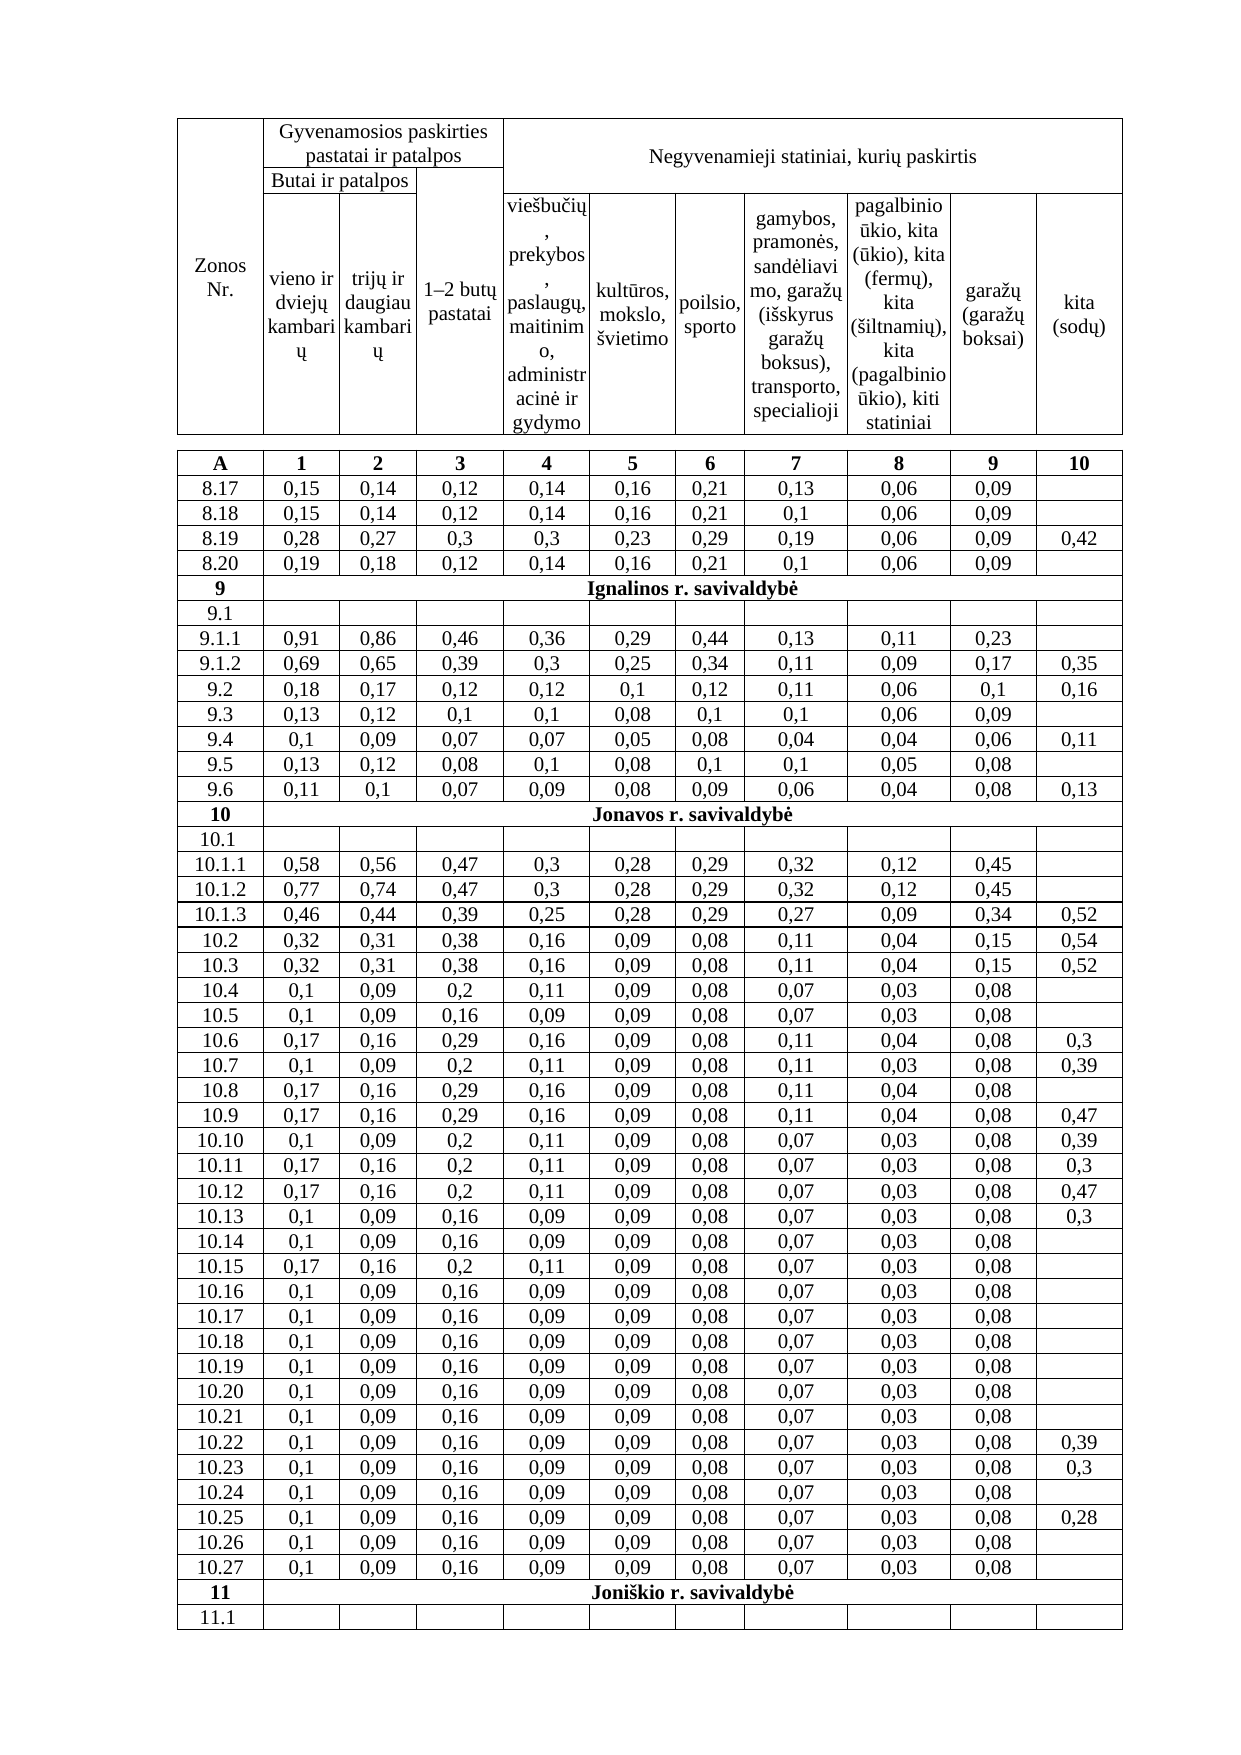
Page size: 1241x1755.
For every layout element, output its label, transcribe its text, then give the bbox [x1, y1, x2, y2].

table_cell 0,08 [951, 978, 1036, 1002]
table_cell 0,07 [745, 1254, 847, 1278]
table_cell 0,09 [590, 1354, 675, 1378]
table_cell [504, 601, 589, 625]
table_cell 0,03 [848, 1329, 950, 1353]
table_cell 0,09 [951, 501, 1036, 525]
table_cell 0,03 [848, 1229, 950, 1253]
table_cell 5 [590, 451, 675, 474]
table_cell 0,47 [1037, 1103, 1122, 1127]
table_cell 0,04 [848, 1078, 950, 1102]
table_cell 9.2 [178, 676, 263, 701]
table_cell 0,44 [676, 626, 744, 650]
table_cell 0,2 [417, 1154, 503, 1177]
table_cell [417, 601, 503, 625]
table_cell 4 [504, 451, 589, 474]
table_cell [1037, 877, 1122, 901]
table_cell 0,09 [504, 777, 589, 801]
table_cell 1 [264, 451, 339, 474]
table_cell 0,25 [504, 903, 589, 926]
table_cell [1037, 1279, 1122, 1303]
table_cell [504, 435, 589, 449]
table_cell 0,07 [745, 1329, 847, 1353]
table_cell 0,29 [417, 1028, 503, 1052]
table_cell 0,11 [504, 1254, 589, 1278]
table_cell 0,16 [1037, 676, 1122, 701]
table_cell 0,09 [340, 1379, 416, 1403]
table_cell 0,1 [264, 978, 339, 1002]
table_cell 0,11 [504, 1053, 589, 1077]
table_cell 0,14 [504, 501, 589, 525]
table_cell 0,07 [745, 1279, 847, 1303]
table_cell 0,2 [417, 1128, 503, 1152]
table_cell 0,03 [848, 1480, 950, 1504]
table_cell 0,28 [590, 877, 675, 901]
table_cell 0,08 [676, 978, 744, 1002]
table_cell 0,09 [340, 1204, 416, 1228]
table_cell 0,09 [590, 1304, 675, 1328]
table_cell 1–2 butų pastatai [417, 168, 503, 434]
table_cell 0,03 [848, 1354, 950, 1378]
table_cell [1037, 1530, 1122, 1554]
table_cell 10 [1037, 451, 1122, 474]
table_cell [177, 435, 263, 449]
table_cell 0,1 [745, 551, 847, 575]
table_cell 0,09 [590, 1555, 675, 1579]
table_cell 0,07 [504, 727, 589, 751]
table_cell 0,31 [340, 928, 416, 952]
table_cell vieno ir dviejų kambarių [264, 194, 339, 434]
table_cell 0,09 [340, 1003, 416, 1027]
table_cell 0,3 [504, 852, 589, 876]
table_cell [847, 435, 950, 449]
table_cell [950, 435, 1036, 449]
table_cell 0,08 [676, 1028, 744, 1052]
table_cell 0,16 [504, 953, 589, 977]
table_cell 10.21 [178, 1405, 263, 1428]
table_cell [590, 601, 675, 625]
table_cell [1037, 1229, 1122, 1253]
table_cell 0,09 [340, 1354, 416, 1378]
table_cell 0,3 [504, 877, 589, 901]
table_cell 0,3 [417, 526, 503, 550]
table_cell 0,08 [676, 1053, 744, 1077]
table_cell 0,09 [504, 1505, 589, 1529]
table_cell 0,12 [340, 752, 416, 776]
table_cell 0,17 [951, 651, 1036, 675]
table_cell 10.13 [178, 1204, 263, 1228]
table_cell [590, 1605, 675, 1629]
table_cell 0,09 [590, 1028, 675, 1052]
table_cell 0,3 [1037, 1154, 1122, 1177]
table_cell 0,17 [264, 1179, 339, 1203]
table_cell 0,09 [951, 526, 1036, 550]
table_cell 0,3 [1037, 1028, 1122, 1052]
table_cell 0,08 [951, 1003, 1036, 1027]
table_cell [951, 1605, 1036, 1629]
table_cell 0,08 [951, 1430, 1036, 1454]
table_cell 0,09 [590, 1455, 675, 1479]
table_cell 0,08 [951, 1555, 1036, 1579]
table_cell 0,09 [590, 1229, 675, 1253]
table_cell 0,29 [590, 626, 675, 650]
table_cell 0,08 [676, 1405, 744, 1428]
table_cell 0,19 [264, 551, 339, 575]
table_header Negyvenamieji statiniai, kurių paskirtis [504, 119, 1122, 192]
table_cell 0,03 [848, 978, 950, 1002]
table_cell 0,47 [417, 877, 503, 901]
table_cell 0,09 [340, 1455, 416, 1479]
table_cell 0,12 [504, 676, 589, 701]
table_cell 0,09 [590, 1003, 675, 1027]
table_cell 0,09 [590, 1379, 675, 1403]
table_cell 0,09 [504, 1430, 589, 1454]
table_cell 0,16 [504, 1078, 589, 1102]
table_cell 9.5 [178, 752, 263, 776]
table_cell [340, 1605, 416, 1629]
table_cell 0,09 [590, 1279, 675, 1303]
table_cell 0,08 [951, 1128, 1036, 1152]
table_cell 0,16 [504, 1028, 589, 1052]
table_cell 0,74 [340, 877, 416, 901]
table_cell 0,2 [417, 1254, 503, 1278]
table_cell [1037, 702, 1122, 726]
table_cell 10.20 [178, 1379, 263, 1403]
table_cell 0,09 [951, 476, 1036, 500]
table_cell [745, 601, 847, 625]
table_cell 0,09 [590, 1078, 675, 1102]
table_cell 10.1.2 [178, 877, 263, 901]
table_cell 0,39 [417, 651, 503, 675]
table_cell 10.22 [178, 1430, 263, 1454]
table_cell 0,08 [951, 1405, 1036, 1428]
table_cell 0,16 [417, 1430, 503, 1454]
table_cell poilsio, sporto [676, 194, 744, 434]
table_cell [1037, 601, 1122, 625]
table_cell 0,91 [264, 626, 339, 650]
table_cell 0,09 [504, 1229, 589, 1253]
table_cell 0,11 [745, 928, 847, 952]
table_cell 0,03 [848, 1279, 950, 1303]
table_cell 0,1 [264, 1128, 339, 1152]
table_cell 0,08 [951, 1530, 1036, 1554]
table_cell [745, 1605, 847, 1629]
table_cell [504, 1605, 589, 1629]
table_cell [1037, 626, 1122, 650]
table_cell 0,1 [264, 1555, 339, 1579]
table_cell 0,14 [340, 501, 416, 525]
table_cell 0,09 [504, 1555, 589, 1579]
table_cell [264, 601, 339, 625]
table_cell 0,15 [264, 476, 339, 500]
table_cell 0,1 [590, 676, 675, 701]
table_cell 0,08 [951, 1505, 1036, 1529]
table_cell 0,52 [1037, 903, 1122, 926]
table_cell 0,16 [340, 1078, 416, 1102]
table_cell 0,08 [951, 752, 1036, 776]
table_cell 0,08 [676, 1329, 744, 1353]
table_cell 0,16 [417, 1455, 503, 1479]
table_cell 0,06 [848, 702, 950, 726]
table_cell 0,21 [676, 501, 744, 525]
table_cell 0,08 [951, 1179, 1036, 1203]
table_cell 0,04 [848, 777, 950, 801]
table_cell 0,09 [340, 1329, 416, 1353]
table_cell 0,58 [264, 852, 339, 876]
table_cell 0,07 [417, 727, 503, 751]
table_cell 0,08 [676, 1555, 744, 1579]
table_cell 0,16 [417, 1555, 503, 1579]
table_cell 0,08 [676, 1078, 744, 1102]
table_cell 0,08 [676, 1430, 744, 1454]
table_cell [1037, 1329, 1122, 1353]
table_cell 0,1 [264, 1304, 339, 1328]
table_cell [1037, 1379, 1122, 1403]
table_cell 0,08 [951, 777, 1036, 801]
table_cell 0,09 [590, 1254, 675, 1278]
table_cell 0,06 [848, 476, 950, 500]
table_cell 0,09 [504, 1204, 589, 1228]
table_cell 0,28 [590, 852, 675, 876]
table_cell [745, 827, 847, 851]
table_cell 0,11 [745, 1053, 847, 1077]
table_cell 9.1.1 [178, 626, 263, 650]
table_cell 0,3 [504, 526, 589, 550]
table_cell 0,17 [264, 1254, 339, 1278]
table_cell [416, 435, 504, 449]
table_cell 0,11 [848, 626, 950, 650]
table_cell 0,16 [417, 1405, 503, 1428]
table_cell [1037, 476, 1122, 500]
table_cell 0,03 [848, 1405, 950, 1428]
table_cell Jonavos r. savivaldybė [264, 802, 1122, 826]
table_cell [340, 827, 416, 851]
table_cell 0,07 [745, 1530, 847, 1554]
table_cell 0,1 [340, 777, 416, 801]
table_cell [951, 827, 1036, 851]
table_cell 0,65 [340, 651, 416, 675]
table_cell 0,08 [676, 953, 744, 977]
table_cell 0,04 [848, 727, 950, 751]
table_cell 0,2 [417, 978, 503, 1002]
table_cell 0,38 [417, 928, 503, 952]
table_cell 0,03 [848, 1254, 950, 1278]
table_cell 0,27 [745, 903, 847, 926]
table_cell 10.26 [178, 1530, 263, 1554]
table_cell 0,08 [951, 1204, 1036, 1228]
table_cell 0,12 [417, 551, 503, 575]
table_cell 10.25 [178, 1505, 263, 1529]
table_cell 0,07 [745, 1204, 847, 1228]
table_cell 0,1 [264, 1480, 339, 1504]
table_cell 0,36 [504, 626, 589, 650]
table_cell 0,13 [1037, 777, 1122, 801]
table_cell 0,12 [417, 676, 503, 701]
table_cell 0,03 [848, 1053, 950, 1077]
table_cell 0,08 [951, 1053, 1036, 1077]
table_cell 0,21 [676, 551, 744, 575]
table_cell 0,23 [951, 626, 1036, 650]
table_cell 0,15 [264, 501, 339, 525]
table_cell 9 [951, 451, 1036, 474]
table_cell 0,31 [340, 953, 416, 977]
table_cell 0,09 [340, 1505, 416, 1529]
table_cell 2 [340, 451, 416, 474]
table_cell 0,09 [340, 1430, 416, 1454]
table_cell 0,06 [848, 526, 950, 550]
table_cell 0,16 [417, 1279, 503, 1303]
table_cell [264, 1605, 339, 1629]
table_cell 0,03 [848, 1530, 950, 1554]
table_cell 0,09 [340, 727, 416, 751]
table_cell 0,16 [417, 1304, 503, 1328]
table_cell 0,11 [745, 676, 847, 701]
table_cell 0,09 [504, 1304, 589, 1328]
table_cell 0,14 [504, 476, 589, 500]
table_cell 0,32 [264, 953, 339, 977]
table_cell 0,09 [340, 1555, 416, 1579]
table_cell [340, 435, 416, 449]
table_cell [951, 601, 1036, 625]
table_cell 0,06 [745, 777, 847, 801]
table_cell Ignalinos r. savivaldybė [264, 576, 1122, 600]
table_cell 0,11 [745, 1028, 847, 1052]
table_cell 10.12 [178, 1179, 263, 1203]
table_cell 11 [178, 1580, 263, 1604]
table_cell 10.16 [178, 1279, 263, 1303]
table_cell 0,09 [590, 1154, 675, 1177]
table_cell 0,16 [417, 1530, 503, 1554]
table_cell 0,16 [504, 1103, 589, 1127]
table_cell 0,1 [264, 1430, 339, 1454]
table_cell 0,11 [264, 777, 339, 801]
table_cell 0,09 [504, 1329, 589, 1353]
table_cell 0,1 [264, 727, 339, 751]
table_cell 0,09 [340, 1229, 416, 1253]
table_cell 0,09 [340, 1405, 416, 1428]
table_cell 0,07 [745, 1304, 847, 1328]
table_cell 0,42 [1037, 526, 1122, 550]
table_cell 0,17 [264, 1154, 339, 1177]
table_cell 8.19 [178, 526, 263, 550]
table_cell 0,11 [745, 1103, 847, 1127]
table_cell 0,08 [676, 1304, 744, 1328]
table_cell 0,1 [504, 702, 589, 726]
table_cell [417, 827, 503, 851]
table_cell 0,47 [417, 852, 503, 876]
table_cell 0,86 [340, 626, 416, 650]
table_cell 0,08 [590, 752, 675, 776]
table_cell 0,08 [951, 1304, 1036, 1328]
table_cell 0,08 [676, 1128, 744, 1152]
table_cell 0,29 [417, 1103, 503, 1127]
table_cell [1036, 435, 1122, 449]
table_cell trijų ir daugiau kambarių [340, 194, 416, 434]
table_cell 9.6 [178, 777, 263, 801]
table_cell 0,46 [264, 903, 339, 926]
table_cell 0,39 [417, 903, 503, 926]
table_cell 10.6 [178, 1028, 263, 1052]
table_cell 0,15 [951, 953, 1036, 977]
table_cell 0,28 [264, 526, 339, 550]
table_cell 0,3 [504, 651, 589, 675]
table_cell 0,09 [951, 551, 1036, 575]
table_cell 0,09 [590, 1480, 675, 1504]
table_cell 0,08 [951, 1229, 1036, 1253]
table_cell [1037, 551, 1122, 575]
table_cell 0,09 [340, 1480, 416, 1504]
table_cell 0,11 [504, 1128, 589, 1152]
table_cell 0,07 [745, 1379, 847, 1403]
table_cell 0,07 [745, 1555, 847, 1579]
table_cell 10.1.3 [178, 903, 263, 926]
table_cell 10 [178, 802, 263, 826]
table_cell [1037, 827, 1122, 851]
table_cell 0,09 [504, 1279, 589, 1303]
table_cell 0,11 [745, 651, 847, 675]
table_cell 0,1 [264, 1530, 339, 1554]
table_cell A [178, 451, 263, 474]
table_cell 0,19 [745, 526, 847, 550]
table_cell 10.1.1 [178, 852, 263, 876]
table_cell 9.1.2 [178, 651, 263, 675]
table_cell [1037, 1304, 1122, 1328]
table_cell 0,08 [951, 1078, 1036, 1102]
table_cell 0,09 [676, 777, 744, 801]
table_cell 0,08 [951, 1028, 1036, 1052]
table_cell 0,09 [848, 651, 950, 675]
table_cell 0,09 [340, 1530, 416, 1554]
table_cell 0,04 [745, 727, 847, 751]
table_cell 0,16 [417, 1379, 503, 1403]
table_cell 0,03 [848, 1555, 950, 1579]
table_cell 0,08 [676, 1254, 744, 1278]
table_cell 0,13 [745, 476, 847, 500]
table_cell 0,1 [676, 752, 744, 776]
table_cell 0,34 [676, 651, 744, 675]
table_cell 0,16 [504, 928, 589, 952]
table_cell 0,16 [340, 1179, 416, 1203]
table_cell 11.1 [178, 1605, 263, 1629]
table_cell 10.1 [178, 827, 263, 851]
table_cell 0,11 [745, 953, 847, 977]
table_cell 0,04 [848, 1103, 950, 1127]
table_cell 0,13 [264, 702, 339, 726]
table_cell [1037, 1354, 1122, 1378]
table_cell 8.20 [178, 551, 263, 575]
table_cell 8.18 [178, 501, 263, 525]
table_cell 0,45 [951, 877, 1036, 901]
table_cell [590, 435, 675, 449]
table_cell 0,39 [1037, 1430, 1122, 1454]
table_cell 0,08 [676, 1530, 744, 1554]
table_cell 0,08 [676, 1229, 744, 1253]
table_cell 0,28 [1037, 1505, 1122, 1529]
table_cell 0,21 [676, 476, 744, 500]
table_cell 0,09 [590, 1405, 675, 1428]
table_cell 0,09 [590, 1329, 675, 1353]
table_cell 0,1 [264, 1279, 339, 1303]
table_cell 0,08 [676, 1455, 744, 1479]
table_cell 0,29 [417, 1078, 503, 1102]
table_cell 0,04 [848, 928, 950, 952]
table_cell 0,18 [264, 676, 339, 701]
table_cell 0,08 [676, 928, 744, 952]
table_cell 10.9 [178, 1103, 263, 1127]
table_cell 0,29 [676, 903, 744, 926]
table_cell 0,09 [340, 1279, 416, 1303]
table_header Gyvenamosios paskirties pastatai ir patalpos [264, 119, 503, 167]
table_cell 10.18 [178, 1329, 263, 1353]
table_cell 9.3 [178, 702, 263, 726]
table_cell kultūros, mokslo, švietimo [590, 194, 675, 434]
table_cell 0,03 [848, 1003, 950, 1027]
table_cell 0,07 [745, 1430, 847, 1454]
table_cell [417, 1605, 503, 1629]
table_cell 0,29 [676, 877, 744, 901]
table_cell 0,08 [951, 1480, 1036, 1504]
table_cell 0,12 [848, 877, 950, 901]
table_cell 8.17 [178, 476, 263, 500]
table_cell 0,09 [590, 1530, 675, 1554]
table_cell 10.10 [178, 1128, 263, 1152]
table_cell 0,08 [676, 1179, 744, 1203]
table_cell 0,54 [1037, 928, 1122, 952]
table_cell [675, 435, 744, 449]
table_cell 0,32 [745, 877, 847, 901]
table_cell 0,06 [848, 501, 950, 525]
table_cell [263, 435, 339, 449]
table_cell [1037, 1078, 1122, 1102]
table_cell 0,14 [340, 476, 416, 500]
table_cell 10.5 [178, 1003, 263, 1027]
table_cell 0,08 [676, 1204, 744, 1228]
table_cell 0,38 [417, 953, 503, 977]
table_cell 0,16 [417, 1229, 503, 1253]
table_cell 0,13 [745, 626, 847, 650]
table_cell 0,08 [951, 1279, 1036, 1303]
table_cell 0,13 [264, 752, 339, 776]
table_cell 0,16 [417, 1204, 503, 1228]
table_cell 0,34 [951, 903, 1036, 926]
table_cell 0,07 [745, 1480, 847, 1504]
table_cell 0,1 [264, 1405, 339, 1428]
table_cell 0,17 [340, 676, 416, 701]
table_cell 0,08 [951, 1455, 1036, 1479]
table_cell 0,11 [504, 1179, 589, 1203]
table_cell 10.8 [178, 1078, 263, 1102]
table_cell 0,12 [848, 852, 950, 876]
table_cell 0,09 [590, 1179, 675, 1203]
table_cell 0,3 [1037, 1455, 1122, 1479]
table_cell 10.2 [178, 928, 263, 952]
table_cell 0,16 [417, 1354, 503, 1378]
table_cell 0,06 [848, 551, 950, 575]
table_cell 0,39 [1037, 1128, 1122, 1152]
table_cell 0,03 [848, 1154, 950, 1177]
table_cell 0,09 [590, 1430, 675, 1454]
table_cell 0,1 [745, 501, 847, 525]
table_cell 0,08 [951, 1354, 1036, 1378]
table_cell [504, 827, 589, 851]
table_cell 0,09 [504, 1354, 589, 1378]
table_cell 0,08 [676, 1279, 744, 1303]
table_cell 0,28 [590, 903, 675, 926]
table_cell 0,06 [951, 727, 1036, 751]
table_cell 0,12 [340, 702, 416, 726]
table_cell 0,16 [417, 1505, 503, 1529]
table_cell 10.19 [178, 1354, 263, 1378]
table_cell 0,32 [745, 852, 847, 876]
table_cell 0,08 [676, 1103, 744, 1127]
table_cell 0,77 [264, 877, 339, 901]
table_cell 0,52 [1037, 953, 1122, 977]
table_cell 0,09 [590, 978, 675, 1002]
table_cell 0,09 [504, 1379, 589, 1403]
table_cell 0,08 [951, 1329, 1036, 1353]
table_cell viešbučių, prekybos, paslaugų, maitinimo, administracinė ir gydymo [504, 194, 589, 434]
table_cell 0,07 [745, 1354, 847, 1378]
table_cell 0,05 [590, 727, 675, 751]
table_cell 10.23 [178, 1455, 263, 1479]
table_cell [1037, 1555, 1122, 1579]
table_cell 0,27 [340, 526, 416, 550]
table_cell 10.27 [178, 1555, 263, 1579]
table_cell 0,08 [951, 1379, 1036, 1403]
table_cell 0,1 [264, 1505, 339, 1529]
table_cell 0,07 [745, 978, 847, 1002]
table_cell 0,11 [745, 1078, 847, 1102]
table_cell 0,1 [264, 1204, 339, 1228]
table_cell 9 [178, 576, 263, 600]
table_cell [1037, 1480, 1122, 1504]
table_cell 0,09 [504, 1480, 589, 1504]
table_cell 0,08 [676, 1480, 744, 1504]
table_cell 0,12 [417, 476, 503, 500]
table_cell 10.17 [178, 1304, 263, 1328]
table_cell 0,07 [417, 777, 503, 801]
table_cell 0,18 [340, 551, 416, 575]
table_cell 0,16 [590, 501, 675, 525]
table_cell 0,1 [264, 1455, 339, 1479]
table_cell 0,11 [504, 978, 589, 1002]
table_cell 3 [417, 451, 503, 474]
table_cell 0,17 [264, 1078, 339, 1102]
table_cell [1037, 978, 1122, 1002]
table_cell 0,05 [848, 752, 950, 776]
table_cell 0,12 [676, 676, 744, 701]
table_cell 0,16 [417, 1329, 503, 1353]
table_cell 0,15 [951, 928, 1036, 952]
table_cell 0,14 [504, 551, 589, 575]
table_cell 0,16 [340, 1154, 416, 1177]
table_cell 0,56 [340, 852, 416, 876]
table_cell 0,07 [745, 1505, 847, 1529]
table_cell 0,11 [504, 1154, 589, 1177]
table_cell 9.4 [178, 727, 263, 751]
table_cell Joniškio r. savivaldybė [264, 1580, 1122, 1604]
table_cell [1037, 1003, 1122, 1027]
table_cell 0,1 [676, 702, 744, 726]
table_cell 0,09 [590, 1053, 675, 1077]
table_cell 0,08 [676, 1379, 744, 1403]
table_cell [1037, 752, 1122, 776]
table_cell 6 [676, 451, 744, 474]
table_cell 0,07 [745, 1128, 847, 1152]
table_cell 0,09 [504, 1405, 589, 1428]
table_cell [1037, 852, 1122, 876]
table_cell 0,07 [745, 1229, 847, 1253]
table_cell [848, 827, 950, 851]
table_cell 0,1 [264, 1229, 339, 1253]
table_cell Butai ir patalpos [264, 168, 416, 192]
table_cell [676, 827, 744, 851]
table_cell 10.7 [178, 1053, 263, 1077]
table_cell 0,08 [676, 727, 744, 751]
table_cell 0,08 [417, 752, 503, 776]
table_cell 0,12 [417, 501, 503, 525]
table_cell 0,09 [340, 1053, 416, 1077]
table_cell 0,2 [417, 1053, 503, 1077]
table_cell 0,09 [340, 978, 416, 1002]
table_cell 0,03 [848, 1304, 950, 1328]
table_cell 0,08 [676, 1505, 744, 1529]
table_cell 0,16 [590, 551, 675, 575]
table_cell 0,46 [417, 626, 503, 650]
table_cell 0,09 [590, 1505, 675, 1529]
table_cell 0,1 [504, 752, 589, 776]
table_cell kita (sodų) [1037, 194, 1122, 434]
table_cell 0,47 [1037, 1179, 1122, 1203]
table_cell [1037, 501, 1122, 525]
table_cell 0,16 [590, 476, 675, 500]
table_cell 0,2 [417, 1179, 503, 1203]
table_cell 10.11 [178, 1154, 263, 1177]
table_cell 10.14 [178, 1229, 263, 1253]
table_cell 0,1 [951, 676, 1036, 701]
table_cell 0,09 [340, 1304, 416, 1328]
table_cell 0,03 [848, 1179, 950, 1203]
table_cell [590, 827, 675, 851]
table_cell 10.24 [178, 1480, 263, 1504]
table_cell 0,09 [340, 1128, 416, 1152]
table_header Zonos Nr. [178, 119, 263, 434]
table_cell 0,09 [590, 928, 675, 952]
table_cell 9.1 [178, 601, 263, 625]
table_cell 0,08 [676, 1154, 744, 1177]
table_cell 0,1 [745, 752, 847, 776]
table_cell 0,1 [264, 1354, 339, 1378]
table_cell [264, 827, 339, 851]
table_cell 0,03 [848, 1505, 950, 1529]
table_cell 0,45 [951, 852, 1036, 876]
table_cell 10.4 [178, 978, 263, 1002]
table_cell 0,07 [745, 1455, 847, 1479]
table_cell 0,16 [417, 1003, 503, 1027]
table_cell 0,09 [590, 1103, 675, 1127]
table_cell 0,08 [951, 1254, 1036, 1278]
table_cell 0,16 [417, 1480, 503, 1504]
table_cell [1037, 1605, 1122, 1629]
table_cell 0,69 [264, 651, 339, 675]
table_cell [676, 1605, 744, 1629]
table_cell [848, 1605, 950, 1629]
table_cell [1037, 1254, 1122, 1278]
table_cell 0,09 [590, 1204, 675, 1228]
table_cell 0,1 [745, 702, 847, 726]
table_cell [676, 601, 744, 625]
table_cell 0,08 [951, 1103, 1036, 1127]
table_cell 0,03 [848, 1430, 950, 1454]
table_cell 0,17 [264, 1103, 339, 1127]
table_cell 0,08 [676, 1354, 744, 1378]
table_cell 0,08 [951, 1154, 1036, 1177]
table_cell 0,29 [676, 526, 744, 550]
table_cell 0,09 [504, 1455, 589, 1479]
table_cell 8 [848, 451, 950, 474]
table_cell 0,23 [590, 526, 675, 550]
table_cell 0,09 [848, 903, 950, 926]
table_cell 0,29 [676, 852, 744, 876]
table_cell 0,09 [951, 702, 1036, 726]
table_cell 0,06 [848, 676, 950, 701]
table_cell 0,09 [504, 1530, 589, 1554]
table_cell 0,04 [848, 953, 950, 977]
table_cell 0,07 [745, 1154, 847, 1177]
table_cell 0,1 [264, 1329, 339, 1353]
table_cell gamybos, pramonės, sandėliavimo, garažų (išskyrus garažų boksus), transporto, specialioji [745, 194, 847, 434]
table_cell 0,09 [590, 953, 675, 977]
table_cell 10.3 [178, 953, 263, 977]
table_cell 0,1 [417, 702, 503, 726]
table_cell 0,1 [264, 1003, 339, 1027]
table_cell 0,07 [745, 1179, 847, 1203]
table_cell [744, 435, 847, 449]
table_cell 7 [745, 451, 847, 474]
table_cell 10.15 [178, 1254, 263, 1278]
table_cell 0,03 [848, 1455, 950, 1479]
table_cell 0,09 [590, 1128, 675, 1152]
table_cell 0,08 [590, 702, 675, 726]
table_cell 0,07 [745, 1003, 847, 1027]
table_cell 0,03 [848, 1379, 950, 1403]
table_cell 0,17 [264, 1028, 339, 1052]
table_cell 0,08 [676, 1003, 744, 1027]
table_cell 0,16 [340, 1028, 416, 1052]
table_cell 0,16 [340, 1254, 416, 1278]
table_cell 0,16 [340, 1103, 416, 1127]
table_cell 0,11 [1037, 727, 1122, 751]
table_cell 0,3 [1037, 1204, 1122, 1228]
table_cell 0,25 [590, 651, 675, 675]
table_cell 0,39 [1037, 1053, 1122, 1077]
table_cell garažų (garažų boksai) [951, 194, 1036, 434]
table_cell 0,09 [504, 1003, 589, 1027]
table_cell 0,1 [264, 1379, 339, 1403]
table_cell 0,44 [340, 903, 416, 926]
table_cell pagalbinio ūkio, kita (ūkio), kita (fermų), kita (šiltnamių), kita (pagalbinio ūkio), kiti statiniai [848, 194, 950, 434]
table_cell [340, 601, 416, 625]
table_cell 0,1 [264, 1053, 339, 1077]
table_cell 0,35 [1037, 651, 1122, 675]
table_cell 0,03 [848, 1128, 950, 1152]
table_cell [1037, 1405, 1122, 1428]
table_cell 0,07 [745, 1405, 847, 1428]
table_cell 0,03 [848, 1204, 950, 1228]
table_cell 0,32 [264, 928, 339, 952]
table_cell 0,04 [848, 1028, 950, 1052]
table_cell 0,08 [590, 777, 675, 801]
table_cell [848, 601, 950, 625]
